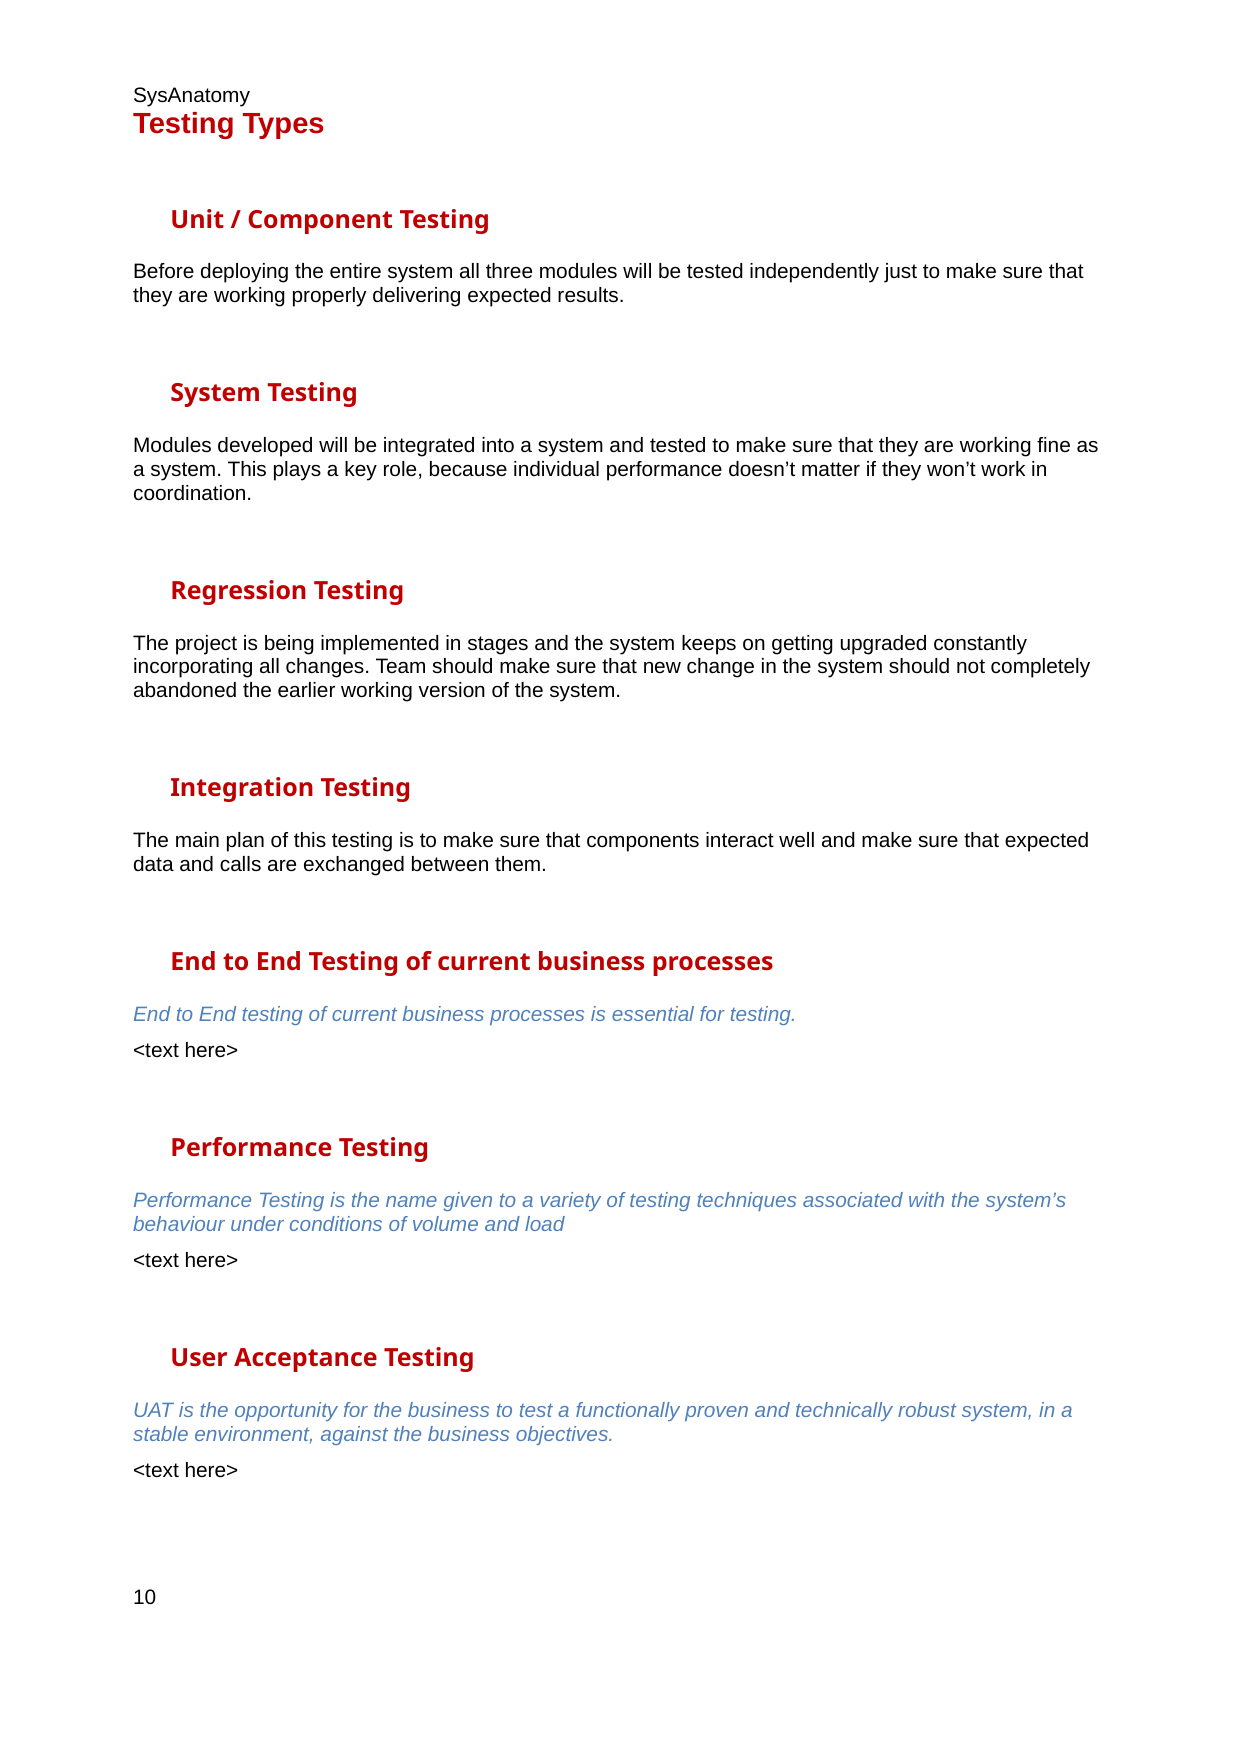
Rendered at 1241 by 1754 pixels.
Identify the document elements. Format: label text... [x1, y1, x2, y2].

text The project is being implemented in stages and the system keeps on getting upgraded constantly incorporating all changes. Team should make sure that new change in the system should not completely abandoned the earlier working version of the system. [133, 630, 1107, 702]
subtitle User Acceptance Testing [170, 1339, 1107, 1373]
subtitle Testing Types [133, 106, 1107, 140]
text UAT is the opportunity for the business to test a functionally proven and technically robust system, in a stable environment, against the business objectives. [133, 1397, 1107, 1445]
text <text here> [133, 1038, 1107, 1062]
text The main plan of this testing is to make sure that components interact well and make sure that expected data and calls are exchanged between them. [133, 828, 1107, 876]
text Before deploying the entire system all three modules will be tested independently just to make sure that they are working properly delivering expected results. [133, 259, 1107, 307]
text End to End testing of current business processes is essential for testing. [133, 1001, 1107, 1025]
text <text here> [133, 1248, 1107, 1272]
subtitle System Testing [170, 375, 1107, 409]
text Performance Testing is the name given to a variety of testing techniques associated with the system’s behaviour under conditions of volume and load [133, 1187, 1107, 1235]
text <text here> [133, 1458, 1107, 1482]
text Modules developed will be integrated into a system and tested to make sure that they are working fine as a system. This plays a key role, because individual performance doesn’t matter if they won’t work in coordination. [133, 433, 1107, 505]
subtitle Regression Testing [170, 572, 1107, 606]
subtitle Unit / Component Testing [170, 201, 1107, 235]
subtitle Performance Testing [170, 1129, 1107, 1163]
subtitle End to End Testing of current business processes [170, 943, 1107, 977]
subtitle Integration Testing [170, 770, 1107, 804]
